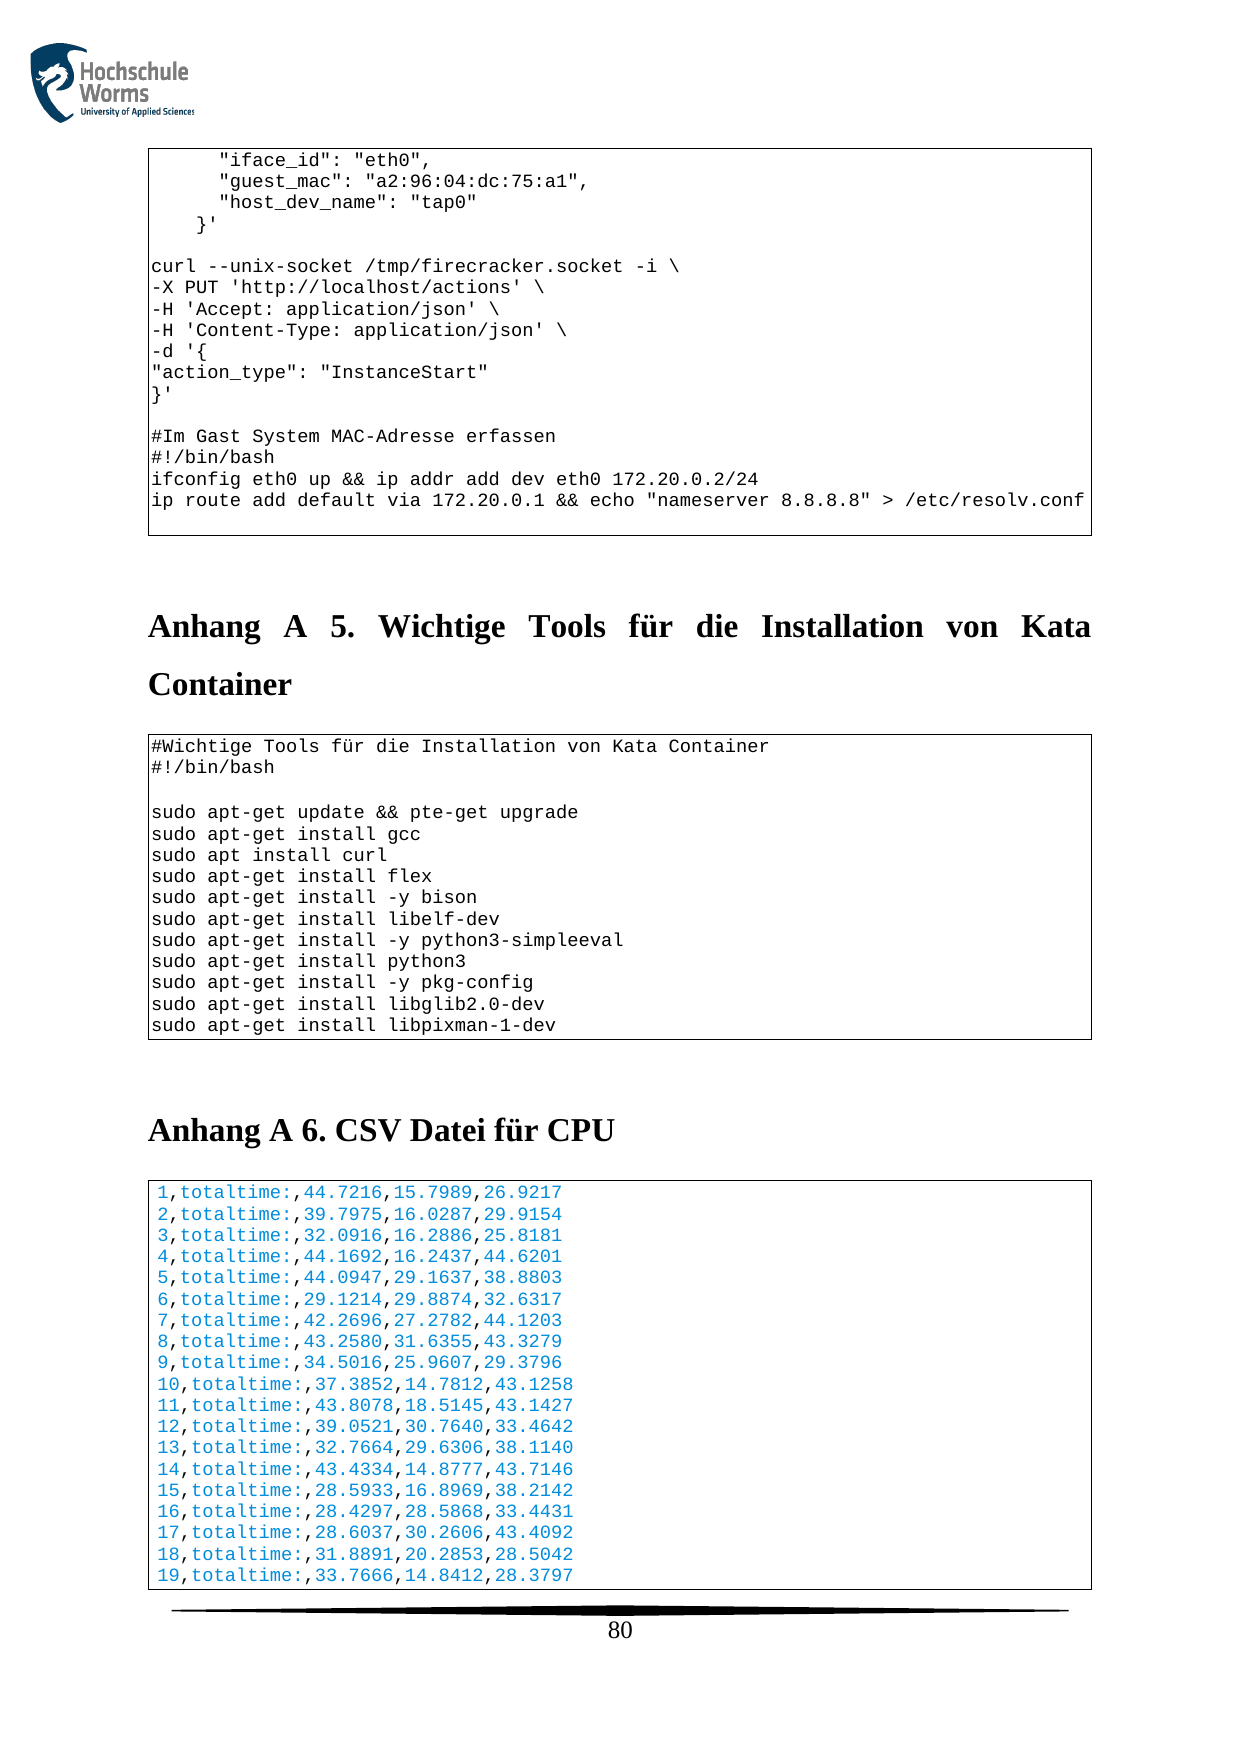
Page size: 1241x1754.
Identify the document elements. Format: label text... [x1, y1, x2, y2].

text #Im Gast System MAC-Adresse erfassen [149, 424, 1091, 445]
text sudo apt-get install python3 [149, 949, 1091, 970]
text -H 'Content-Type: application/json' \ [149, 318, 1091, 339]
text #!/bin/bash [149, 445, 1091, 466]
text sudo apt-get update && pte-get upgrade [149, 800, 1091, 821]
text -X PUT 'http://localhost/actions' \ [149, 275, 1091, 296]
text -d '{ [149, 339, 1091, 360]
text 1,totaltime:,44.7216,15.7989,26.9217 2,totaltime:,39.7975,16.0287,29.9154 3,totaltime:,32.0916,16.2886,25.8181 4,totaltime:,44.1692,16.2437,44.6201 5,totaltime:,44.0947,29.1637,38.8803 6,totaltime:,29.1214,29.8874,32.6317 7,totaltime:,42.2696,27.2782,44.1203 8,totaltime:,43.2580,31.6355,43.3279 9,totaltime:,34.5016,25.9607,29.3796 10,totaltime:,37.3852,14.7812,43.1258 11,totaltime:,43.8078,18.5145,43.1427 12,totaltime:,39.0521,30.7640,33.4642 13,totaltime:,32.7664,29.6306,38.1140 14,totaltime:,43.4334,14.8777,43.7146 15,totaltime:,28.5933,16.8969,38.2142 16,totaltime:,28.4297,28.5868,33.4431 17,totaltime:,28.6037,30.2606,43.4092 18,totaltime:,31.8891,20.2853,28.5042 19,totaltime:,33.7666,14.8412,28.3797 [149, 1181, 1091, 1589]
text Anhang A 5. Wichtige Tools für die Installation von Kata Container [148, 606, 1092, 702]
text sudo apt-get install gcc [149, 821, 1091, 843]
text "guest_mac": "a2:96:04:dc:75:a1", [149, 169, 1091, 190]
text "action_type": "InstanceStart" [149, 360, 1091, 381]
text sudo apt-get install -y pkg-config [149, 970, 1091, 991]
text "host_dev_name": "tap0" [149, 190, 1091, 211]
text }' [149, 381, 1091, 403]
text curl --unix-socket /tmp/firecracker.socket -i \ [149, 254, 1091, 275]
text Anhang A 6. CSV Datei für CPU [148, 1110, 1092, 1148]
text sudo apt-get install -y bison [149, 885, 1091, 906]
text #!/bin/bash [149, 755, 1091, 776]
text sudo apt-get install libglib2.0-dev [149, 991, 1091, 1013]
text ip route add default via 172.20.0.1 && echo "nameserver 8.8.8.8" > /etc/resolv.conf [149, 488, 1091, 509]
text ifconfig eth0 up && ip addr add dev eth0 172.20.0.2/24 [149, 466, 1091, 488]
text -H 'Accept: application/json' \ [149, 296, 1091, 318]
text #Wichtige Tools für die Installation von Kata Container [149, 735, 1091, 755]
text sudo apt-get install libpixman-1-dev [149, 1013, 1091, 1039]
text sudo apt-get install -y python3-simpleeval [149, 928, 1091, 949]
text sudo apt-get install libelf-dev [149, 906, 1091, 928]
text sudo apt-get install flex [149, 864, 1091, 885]
text sudo apt install curl [149, 843, 1091, 864]
text }' [149, 211, 1091, 233]
text "iface_id": "eth0", [149, 149, 1091, 169]
